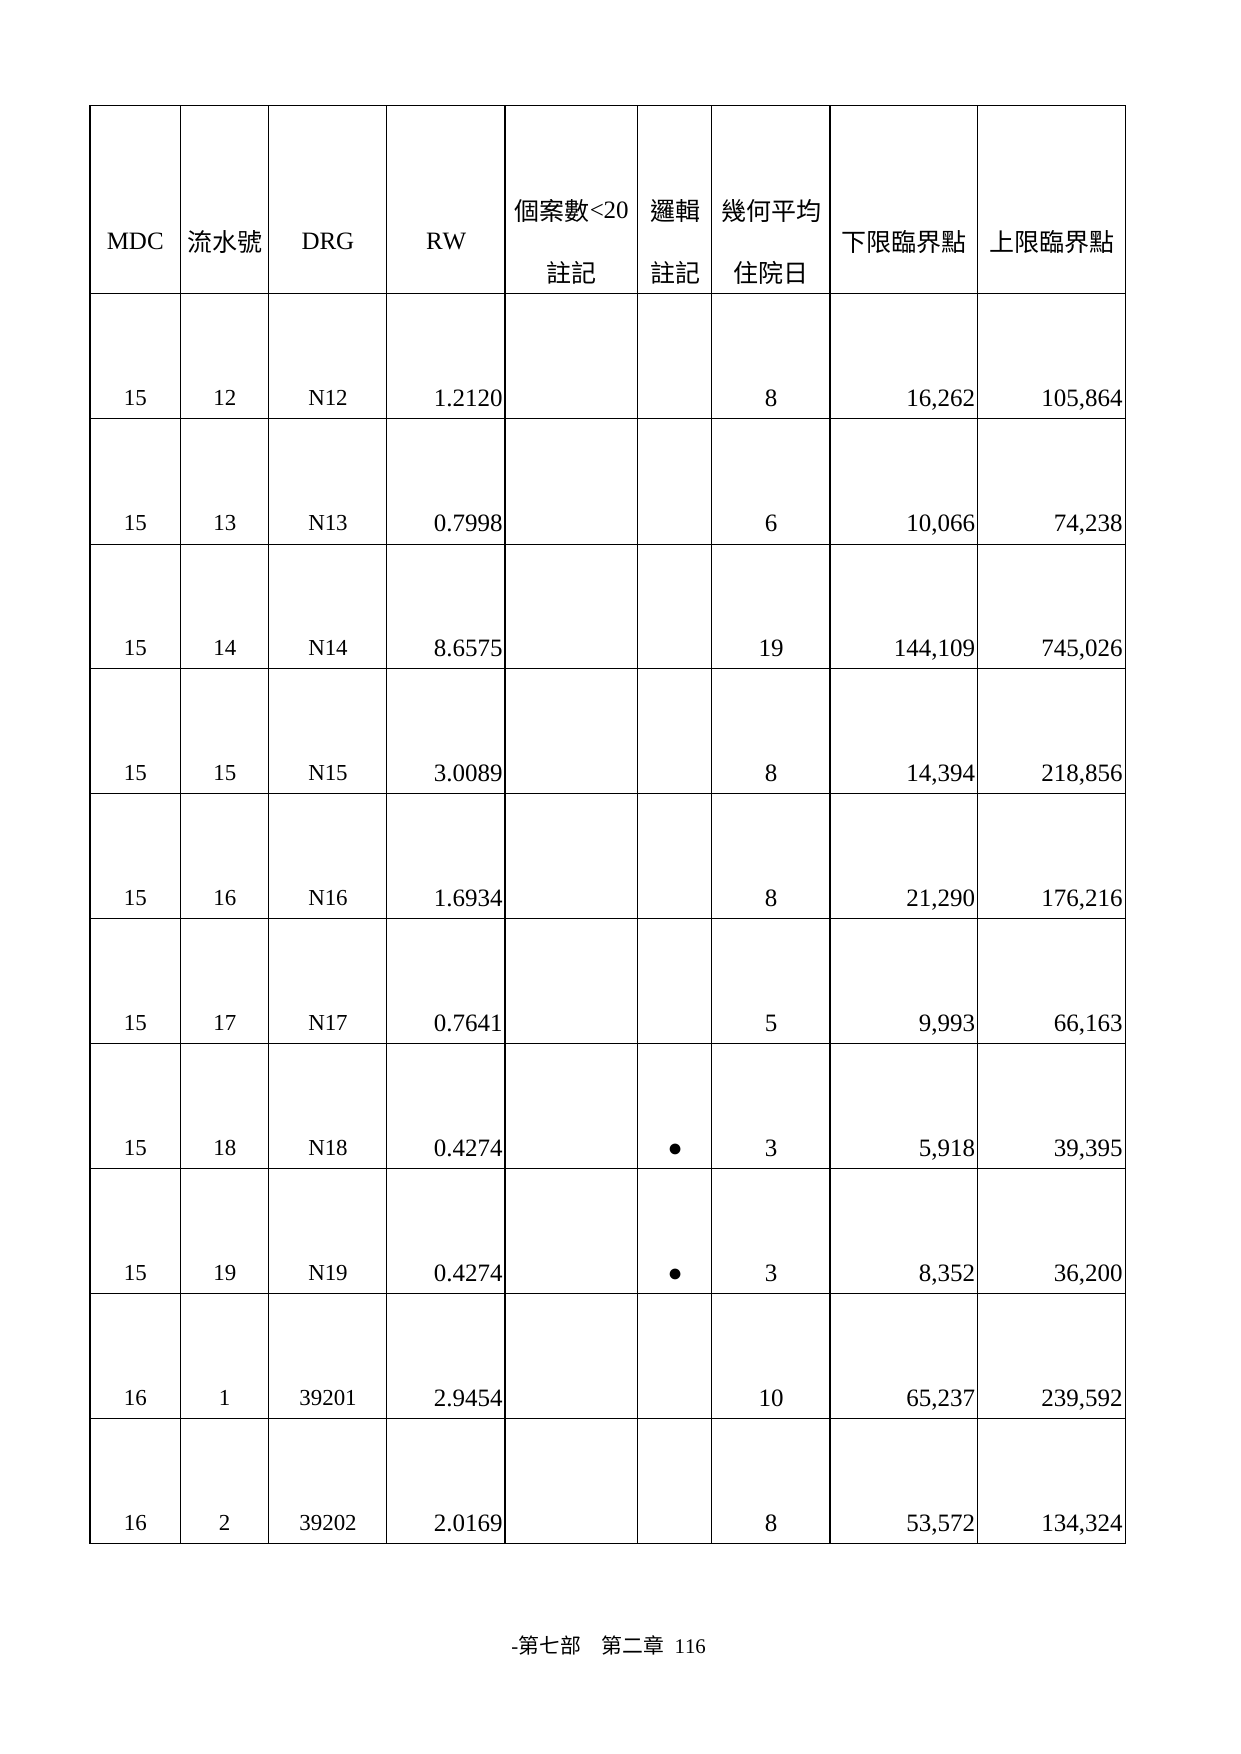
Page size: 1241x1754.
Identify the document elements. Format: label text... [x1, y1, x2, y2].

table_cell 16 [91, 1294, 180, 1418]
table_cell 19 [712, 545, 829, 668]
table_cell 2.9454 [387, 1294, 504, 1418]
table_cell 8 [712, 1419, 829, 1543]
table_cell 2.0169 [387, 1419, 504, 1543]
table_cell 15 [91, 669, 180, 793]
table_cell 53,572 [831, 1419, 977, 1543]
table_header 流水號 [181, 106, 268, 293]
table_cell [506, 545, 637, 668]
table_cell N15 [269, 669, 386, 793]
table_cell 39202 [269, 1419, 386, 1543]
table_cell 16,262 [831, 294, 977, 418]
table_cell [638, 545, 711, 668]
table_cell 15 [91, 419, 180, 543]
table_cell 0.4274 [387, 1169, 504, 1293]
table_header RW [387, 106, 504, 293]
table_cell [506, 669, 637, 793]
table_cell 144,109 [831, 545, 977, 668]
table_cell 0.7641 [387, 919, 504, 1043]
table_cell 39,395 [978, 1044, 1125, 1168]
table_cell [506, 419, 637, 543]
table_cell N16 [269, 794, 386, 918]
table_cell 15 [91, 294, 180, 418]
table_cell 8 [712, 294, 829, 418]
table_header DRG [269, 106, 386, 293]
table_header MDC [91, 106, 180, 293]
table_header 下限臨界點 [831, 106, 977, 293]
table_cell 5 [712, 919, 829, 1043]
table_cell 239,592 [978, 1294, 1125, 1418]
table_cell [506, 1044, 637, 1168]
table_cell 15 [91, 919, 180, 1043]
table_cell 1.2120 [387, 294, 504, 418]
table_cell 0.7998 [387, 419, 504, 543]
table_cell 3 [712, 1169, 829, 1293]
table_header 個案數<20註記 [506, 106, 637, 293]
table_cell 18 [181, 1044, 268, 1168]
table_cell [506, 1169, 637, 1293]
table_cell 15 [91, 1044, 180, 1168]
table_cell 10,066 [831, 419, 977, 543]
table_cell 6 [712, 419, 829, 543]
table_cell 2 [181, 1419, 268, 1543]
table_cell 8 [712, 669, 829, 793]
table_cell 10 [712, 1294, 829, 1418]
table_cell [638, 1294, 711, 1418]
table_cell N13 [269, 419, 386, 543]
table_cell 3 [712, 1044, 829, 1168]
table_cell [638, 419, 711, 543]
table_cell 14,394 [831, 669, 977, 793]
table_cell 15 [91, 794, 180, 918]
table_cell N14 [269, 545, 386, 668]
table_cell 134,324 [978, 1419, 1125, 1543]
table_cell 0.4274 [387, 1044, 504, 1168]
table_cell 5,918 [831, 1044, 977, 1168]
table_cell [506, 1294, 637, 1418]
table_cell 3.0089 [387, 669, 504, 793]
table_cell 65,237 [831, 1294, 977, 1418]
table_cell [506, 794, 637, 918]
table_cell N18 [269, 1044, 386, 1168]
table_cell 12 [181, 294, 268, 418]
table_cell N17 [269, 919, 386, 1043]
table_cell [506, 919, 637, 1043]
table_cell 105,864 [978, 294, 1125, 418]
table_cell 66,163 [978, 919, 1125, 1043]
table_cell ● [638, 1169, 711, 1293]
table_cell 17 [181, 919, 268, 1043]
table_cell [638, 794, 711, 918]
table_cell 36,200 [978, 1169, 1125, 1293]
table_cell [638, 294, 711, 418]
table_cell 14 [181, 545, 268, 668]
table_cell 13 [181, 419, 268, 543]
table_cell [638, 669, 711, 793]
table_cell 39201 [269, 1294, 386, 1418]
table_cell ● [638, 1044, 711, 1168]
table_cell 745,026 [978, 545, 1125, 668]
table_cell 74,238 [978, 419, 1125, 543]
table_cell 16 [91, 1419, 180, 1543]
table_cell 218,856 [978, 669, 1125, 793]
table_cell 9,993 [831, 919, 977, 1043]
table_cell 8 [712, 794, 829, 918]
table_cell 19 [181, 1169, 268, 1293]
table_cell 15 [91, 545, 180, 668]
table_cell 16 [181, 794, 268, 918]
table_cell [506, 294, 637, 418]
table_cell 8.6575 [387, 545, 504, 668]
table_cell 15 [91, 1169, 180, 1293]
table_cell 15 [181, 669, 268, 793]
table_cell [638, 1419, 711, 1543]
table_cell [506, 1419, 637, 1543]
table_cell [638, 919, 711, 1043]
table_cell N19 [269, 1169, 386, 1293]
table_cell 1 [181, 1294, 268, 1418]
table_header 上限臨界點 [978, 106, 1125, 293]
table_header 邏輯註記 [638, 106, 711, 293]
table_header 幾何平均住院日 [712, 106, 829, 293]
table_cell N12 [269, 294, 386, 418]
table_cell 21,290 [831, 794, 977, 918]
table_cell 8,352 [831, 1169, 977, 1293]
table_cell 1.6934 [387, 794, 504, 918]
table_cell 176,216 [978, 794, 1125, 918]
